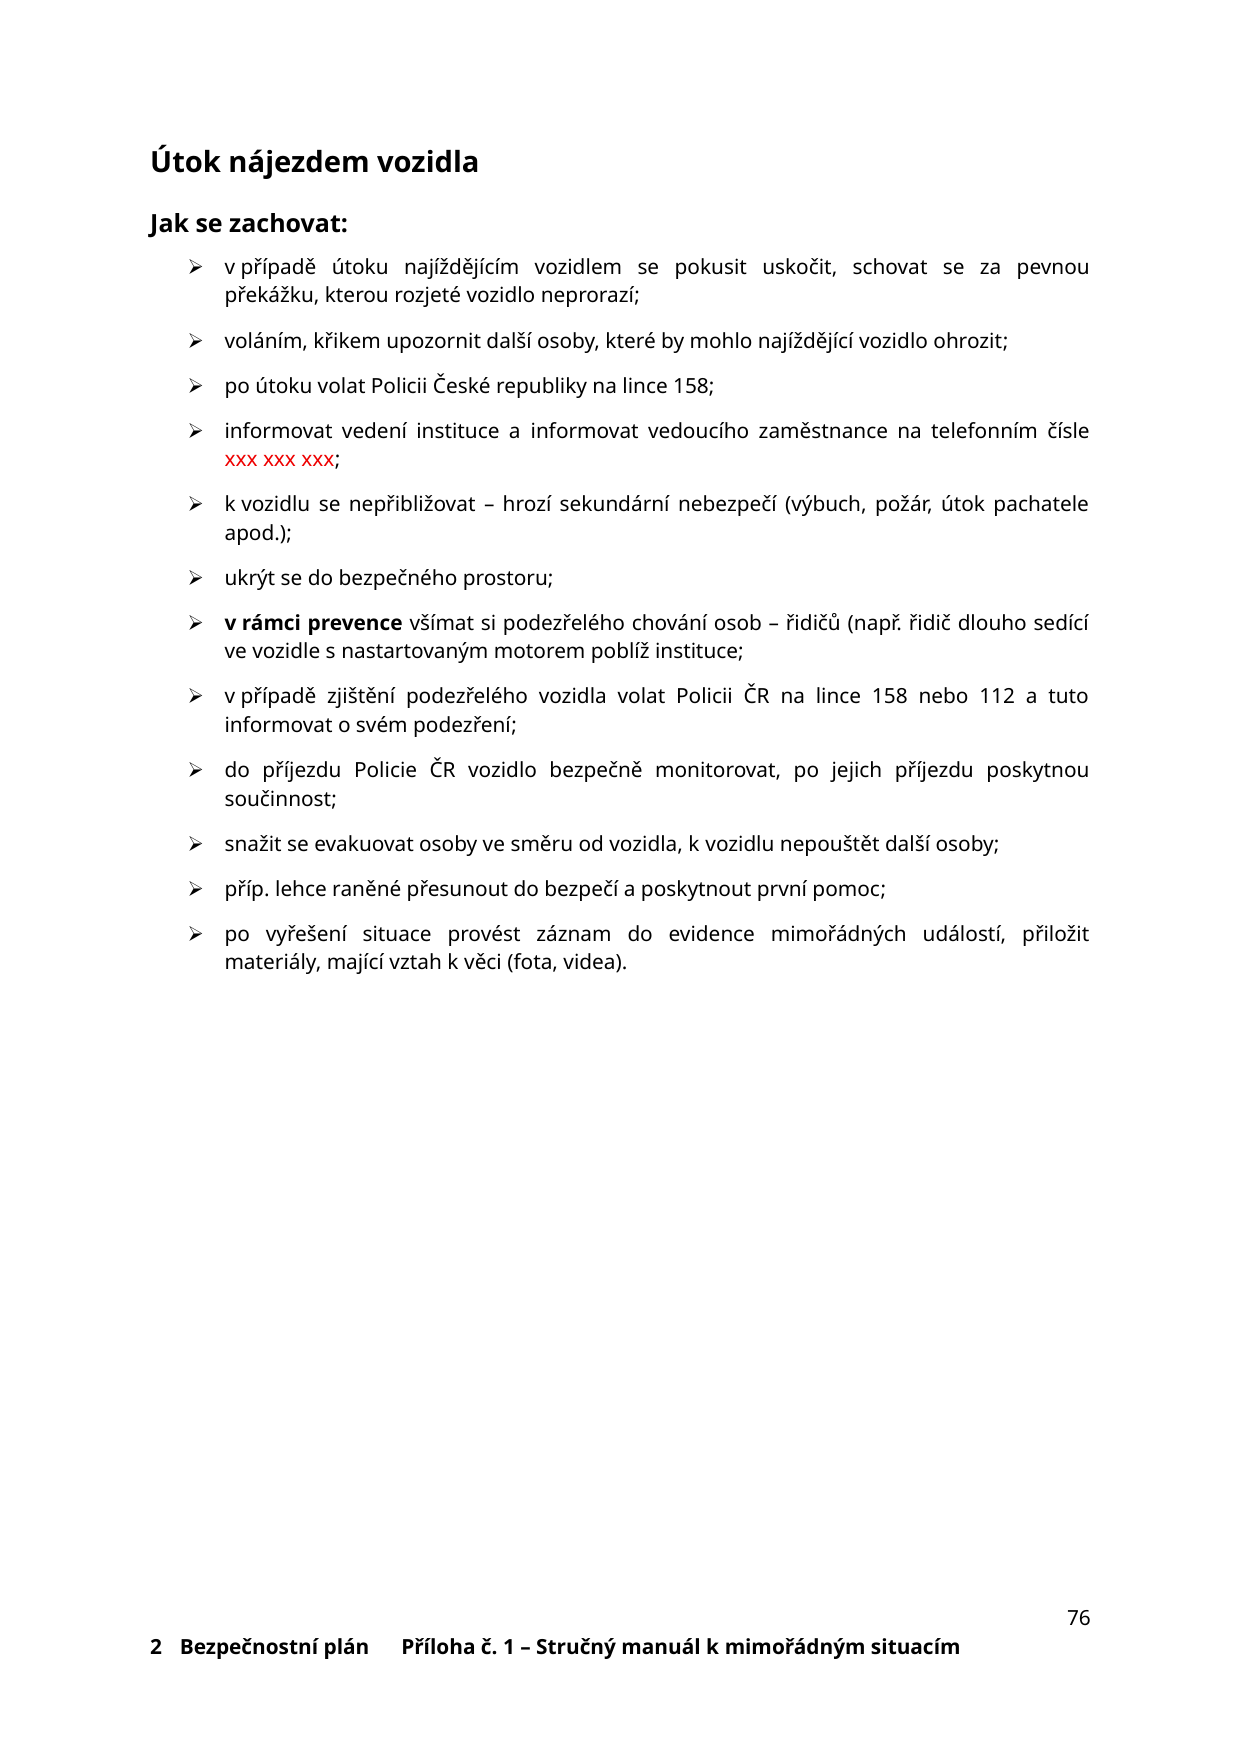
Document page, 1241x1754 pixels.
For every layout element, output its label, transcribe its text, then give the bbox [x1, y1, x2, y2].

text Útok nájezdem vozidla [150, 141, 1091, 181]
list v případě zjištění podezřelého vozidla volat Policii ČR na lince 158 nebo 112 a tuto informovat o svém podezření; [187, 682, 1091, 738]
list do příjezdu Policie ČR vozidlo bezpečně monitorovat, po jejich příjezdu poskytnou součinnost; [187, 755, 1091, 812]
list v případě útoku najíždějícím vozidlem se pokusit uskočit, schovat se za pevnou překážku, kterou rozjeté vozidlo neprorazí; [187, 252, 1091, 309]
list k vozidlu se nepřibližovat – hrozí sekundární nebezpečí (výbuch, požár, útok pachatele apod.); [187, 489, 1091, 546]
list ukrýt se do bezpečného prostoru; [187, 563, 1091, 591]
list příp. lehce raněné přesunout do bezpečí a poskytnout první pomoc; [187, 874, 1091, 902]
list po vyřešení situace provést záznam do evidence mimořádných událostí, přiložit materiály, mající vztah k věci (fota, videa). [187, 919, 1091, 976]
list voláním, křikem upozornit další osoby, které by mohlo najíždějící vozidlo ohrozit; [187, 326, 1091, 354]
list snažit se evakuovat osoby ve směru od vozidla, k vozidlu nepouštět další osoby; [187, 829, 1091, 857]
list informovat vedení instituce a informovat vedoucího zaměstnance na telefonním čísle xxx xxx xxx; [187, 416, 1091, 473]
text Jak se zachovat: [150, 206, 1091, 240]
list po útoku volat Policii České republiky na lince 158; [187, 371, 1091, 399]
list v rámci prevence všímat si podezřelého chování osob – řidičů (např. řidič dlouho sedící ve vozidle s nastartovaným motorem poblíž instituce; [187, 608, 1091, 665]
